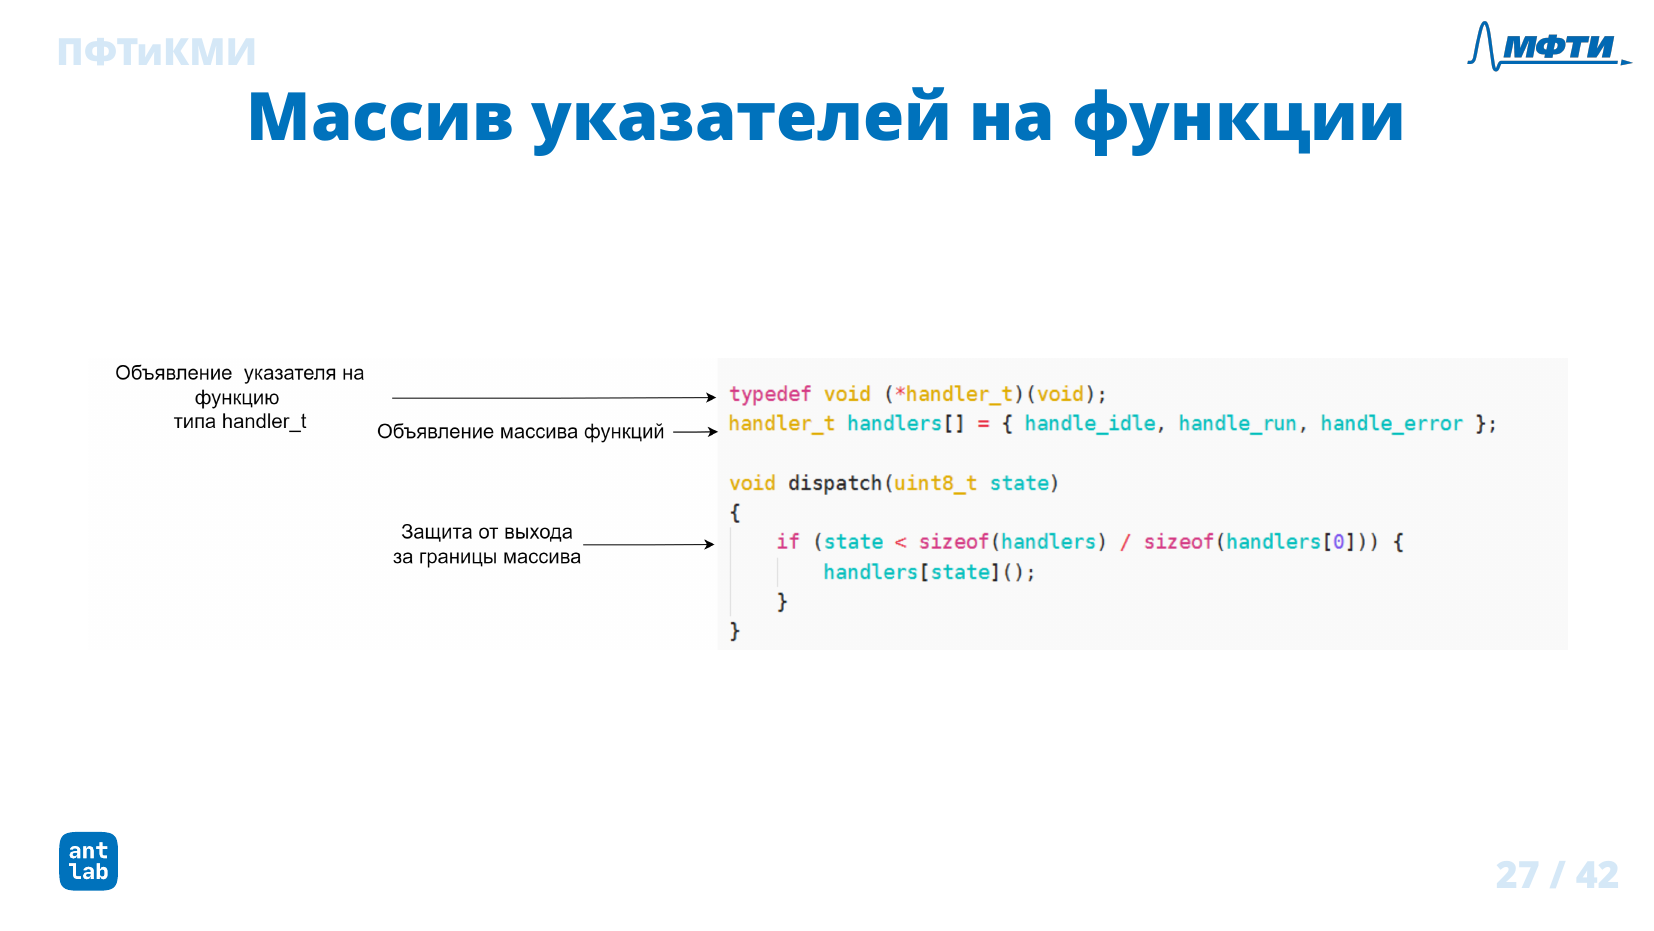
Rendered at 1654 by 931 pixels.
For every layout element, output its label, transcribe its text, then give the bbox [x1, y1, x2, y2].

title Массив указателей на функции [82, 20, 1571, 209]
picture [88, 358, 1568, 650]
picture [1446, 0, 1654, 93]
